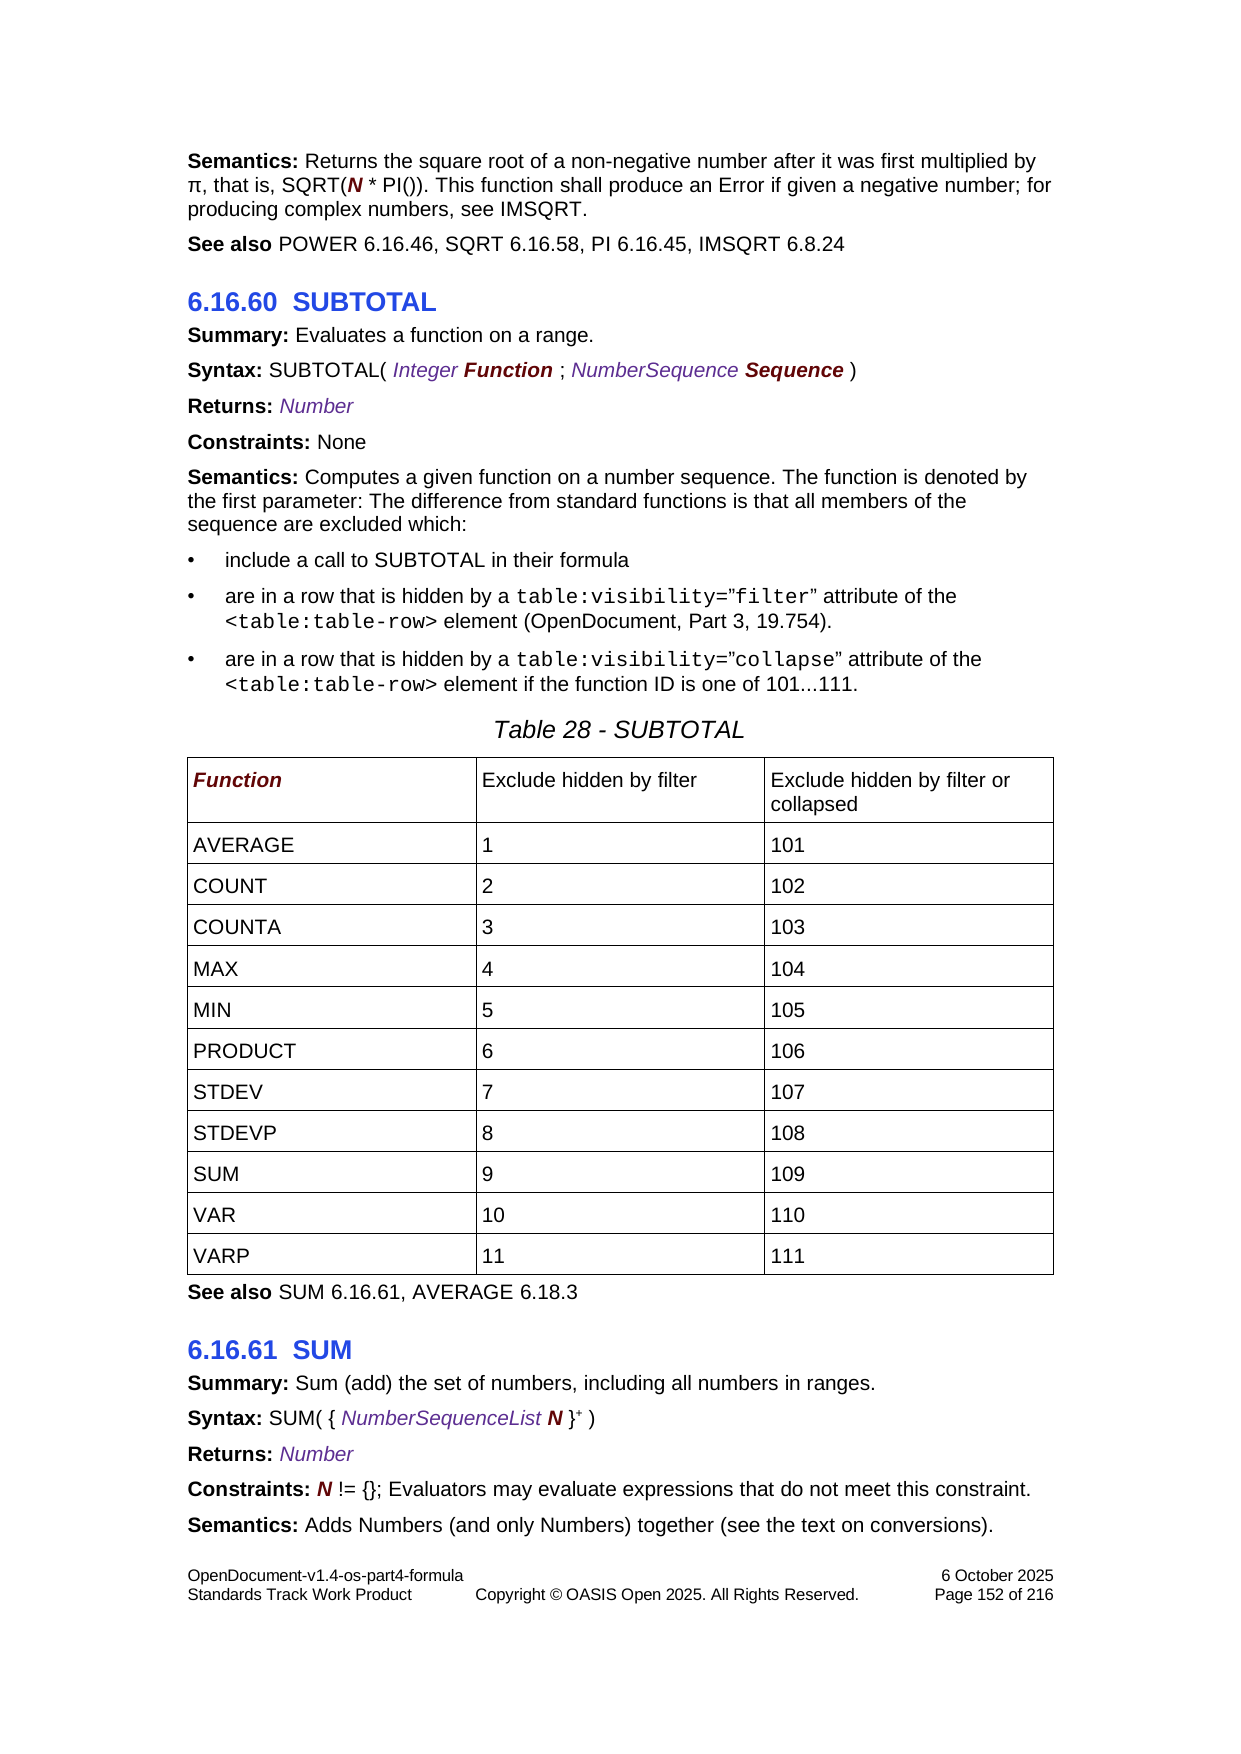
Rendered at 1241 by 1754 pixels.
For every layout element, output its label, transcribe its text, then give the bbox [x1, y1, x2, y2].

table_cell 9 [477, 1152, 764, 1192]
text Table 28 - SUBTOTAL [187, 716, 1053, 744]
table_cell STDEV [188, 1070, 476, 1110]
list include a call to SUBTOTAL in their formula [187, 548, 1053, 572]
table_cell 101 [765, 823, 1053, 863]
table_cell PRODUCT [188, 1029, 476, 1068]
table_cell 5 [477, 987, 764, 1027]
table_cell 110 [765, 1193, 1053, 1233]
text Summary: Evaluates a function on a range. [187, 323, 1053, 347]
table_cell 7 [477, 1070, 764, 1110]
text Syntax: SUBTOTAL( Integer Function ; NumberSequence Sequence ) [187, 359, 1053, 382]
table_cell 108 [765, 1111, 1053, 1151]
table_cell MIN [188, 987, 476, 1027]
list are in a row that is hidden by a table:visibility=”collapse” attribute of the <table:table-row> element if the function ID is one of 101...111. [187, 647, 1053, 698]
table_cell 106 [765, 1029, 1053, 1068]
text Syntax: SUM( { NumberSequenceList N }+ ) [187, 1407, 1053, 1430]
table_cell 111 [765, 1234, 1053, 1274]
table_cell 2 [477, 864, 764, 904]
table_header Exclude hidden by filter or collapsed [765, 758, 1053, 822]
table_cell 104 [765, 946, 1053, 986]
table_cell 8 [477, 1111, 764, 1151]
subtitle SUBTOTAL [187, 287, 1053, 317]
table_cell VARP [188, 1234, 476, 1274]
text Returns: Number [187, 1442, 1053, 1466]
text See also POWER 6.16.46, SQRT 6.16.58, PI 6.16.45, IMSQRT 6.8.24 [187, 233, 1053, 256]
table_cell 6 [477, 1029, 764, 1068]
table_cell SUM [188, 1152, 476, 1192]
table_cell AVERAGE [188, 823, 476, 863]
table_cell 3 [477, 905, 764, 945]
table_cell 103 [765, 905, 1053, 945]
table_cell 4 [477, 946, 764, 986]
table_cell 105 [765, 987, 1053, 1027]
subtitle SUM [187, 1335, 1053, 1365]
table_cell 109 [765, 1152, 1053, 1192]
table_cell COUNTA [188, 905, 476, 945]
table_cell STDEVP [188, 1111, 476, 1151]
text Returns: Number [187, 394, 1053, 418]
list are in a row that is hidden by a table:visibility=”filter” attribute of the <table:table-row> element (OpenDocument, Part 3, 19.754). [187, 584, 1053, 635]
text Constraints: None [187, 430, 1053, 454]
table_cell 10 [477, 1193, 764, 1233]
table_header Exclude hidden by filter [477, 758, 764, 822]
table_cell MAX [188, 946, 476, 986]
table_cell 107 [765, 1070, 1053, 1110]
table_header Function [188, 758, 476, 822]
table_cell 1 [477, 823, 764, 863]
text Semantics: Adds Numbers (and only Numbers) together (see the text on conversions). [187, 1513, 1053, 1537]
table_cell 11 [477, 1234, 764, 1274]
table_cell COUNT [188, 864, 476, 904]
table_cell VAR [188, 1193, 476, 1233]
text Constraints: N != {}; Evaluators may evaluate expressions that do not meet this constraint. [187, 1478, 1053, 1501]
table_cell 102 [765, 864, 1053, 904]
text See also SUM 6.16.61, AVERAGE 6.18.3 [187, 1280, 1053, 1304]
text Semantics: Returns the square root of a non-negative number after it was first multiplied by π, that is, SQRT(N * PI()). This function shall produce an Error if given a negative number; for producing complex numbers, see IMSQRT. [187, 150, 1053, 221]
text Semantics: Computes a given function on a number sequence. The function is denoted by the first parameter: The difference from standard functions is that all members of the sequence are excluded which: [187, 466, 1053, 536]
text Summary: Sum (add) the set of numbers, including all numbers in ranges. [187, 1371, 1053, 1394]
